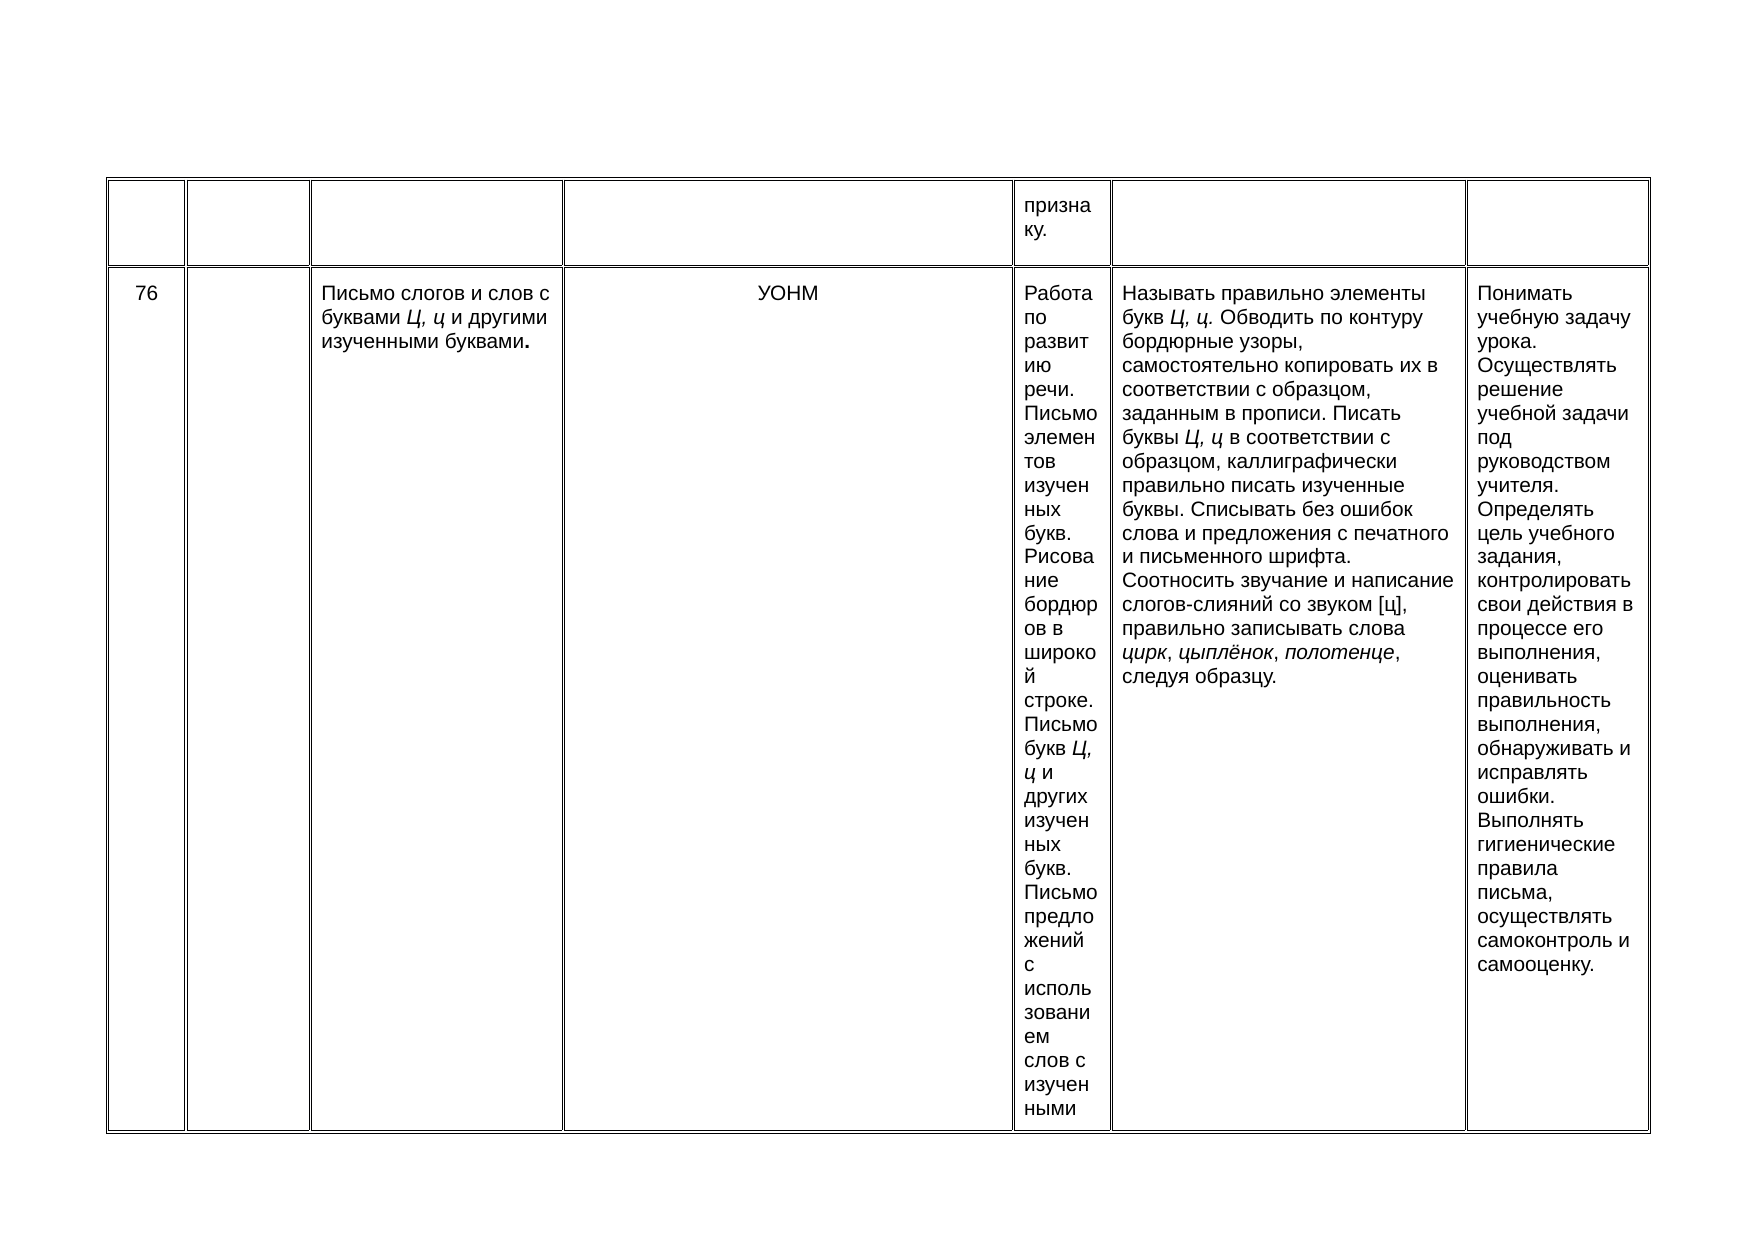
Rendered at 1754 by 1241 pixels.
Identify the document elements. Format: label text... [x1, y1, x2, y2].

table_cell УОНМ [565, 268, 1012, 1130]
table_cell Работа по развитию речи. Письмо элементов изученных букв. Рисование бордюров в широкой строке. Письмо букв Ц, ц и других изученных букв. Письмо предложений с использованием слов с изученными [1015, 268, 1110, 1130]
table_cell признаку. [1015, 181, 1110, 264]
table_cell Называть правильно элементы букв Ц, ц. Обводить по контуру бордюрные узоры, самостоятельно копировать их в соответствии с образцом, заданным в прописи. Писать буквы Ц, ц в соответствии с образцом, каллиграфически правильно писать изученные буквы. Списывать без ошибок слова и предложения с печатного и письменного шрифта. Соотносить звучание и написание слогов-слияний со звуком [ц], правильно записывать слова цирк, цыплёнок, полотенце, следуя образцу. [1113, 268, 1465, 1130]
table_cell [1468, 181, 1648, 264]
table_cell Письмо слогов и слов с буквами Ц, ц и другими изученными буквами. [312, 268, 562, 1130]
table_cell [312, 181, 562, 264]
table_cell [188, 181, 309, 264]
table_cell Понимать учебную задачу урока. Осуществлять решение учебной задачи под руководством учителя. Определять цель учебного задания, контролировать свои действия в процессе его выполнения, оценивать правильность выполнения, обнаруживать и исправлять ошибки. Выполнять гигиенические правила письма, осуществлять самоконтроль и самооценку. [1468, 268, 1648, 1130]
table_cell [109, 181, 184, 264]
table_cell 76 [109, 268, 184, 1130]
table_cell [1113, 181, 1465, 264]
table_cell [565, 181, 1012, 264]
table_cell [188, 268, 309, 1130]
